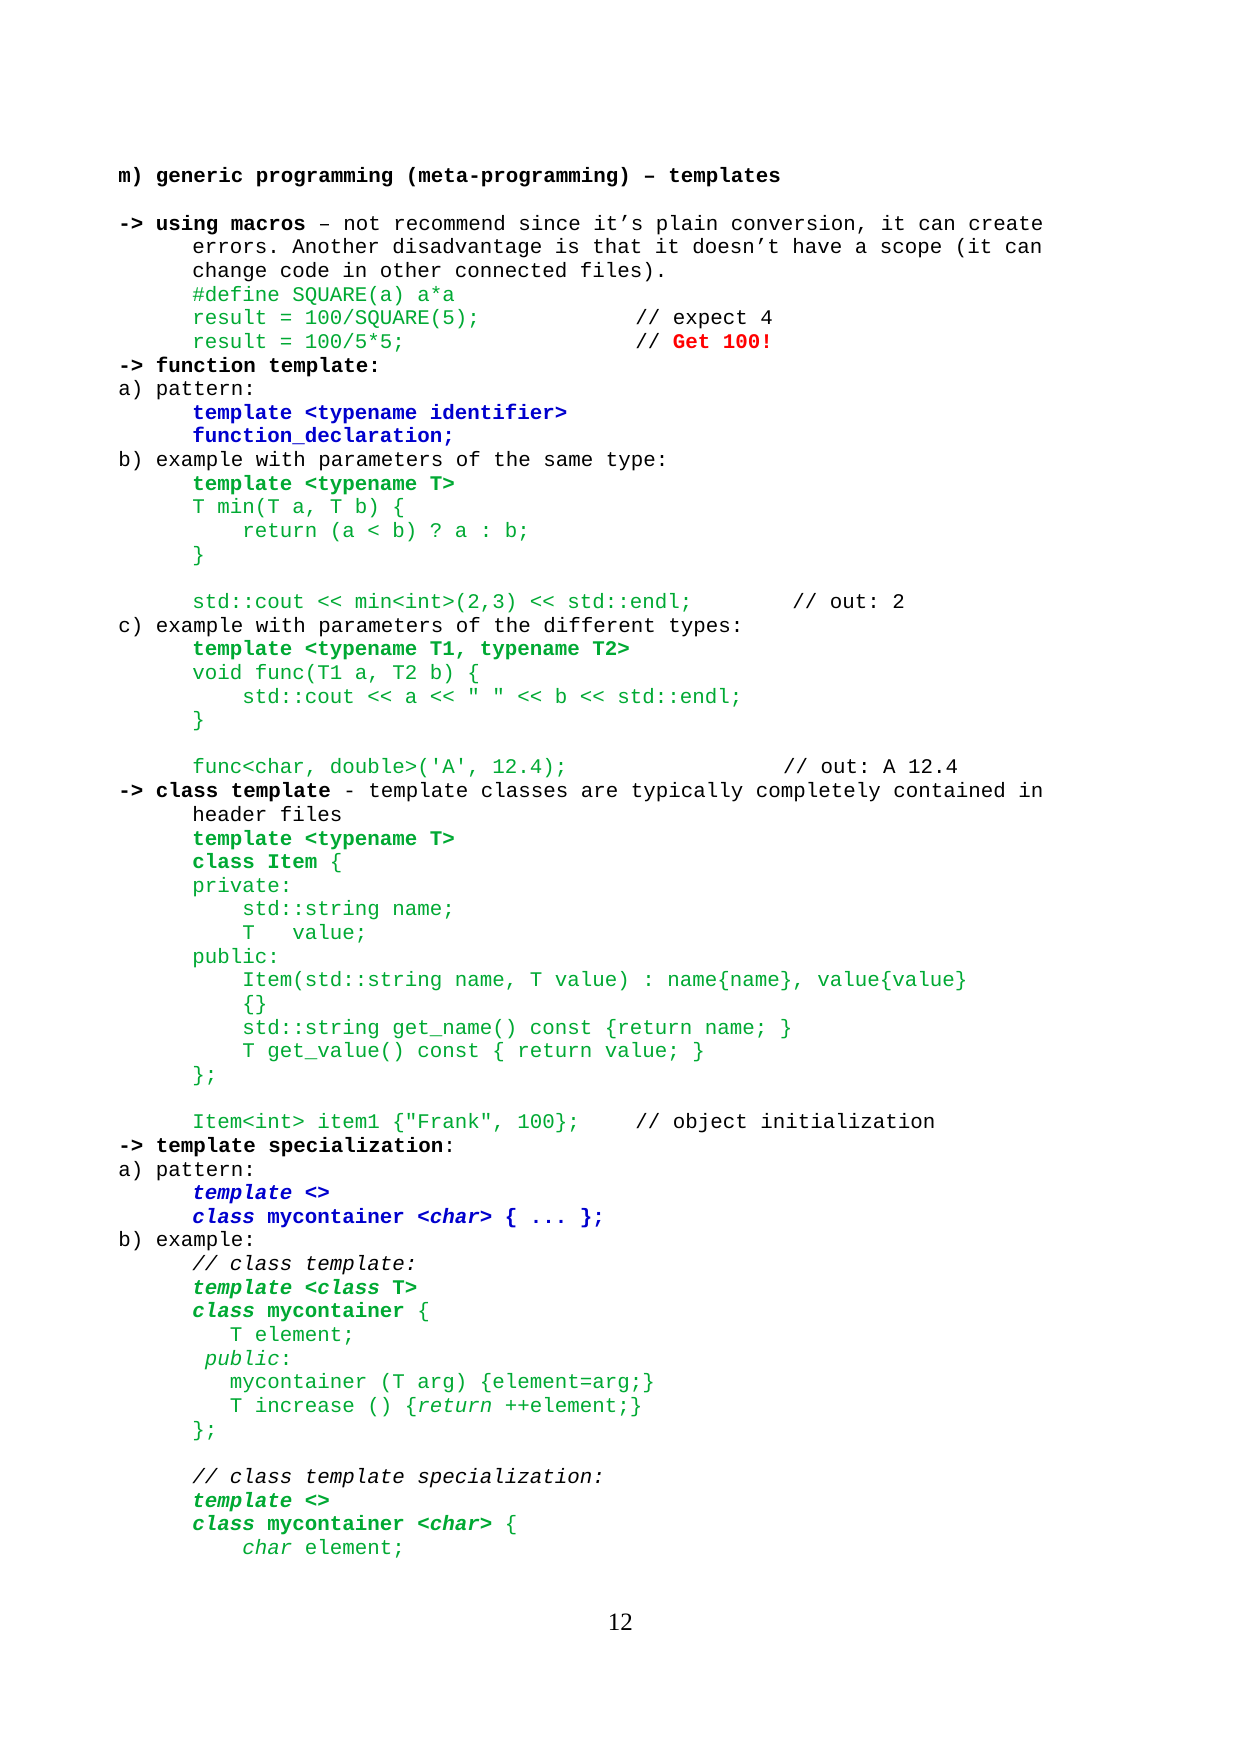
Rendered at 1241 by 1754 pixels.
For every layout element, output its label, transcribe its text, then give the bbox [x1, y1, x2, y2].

text T element; [118, 1324, 1122, 1348]
text result = 100/5*5; // Get 100! [118, 331, 1122, 354]
text return (a < b) ? a : b; [118, 520, 1122, 544]
text {} [118, 993, 1122, 1017]
text -> using macros – not recommend since it’s plain conversion, it can create errors. Another disadvantage is that it doesn’t have a scope (it can change code in other connected files). [118, 213, 1122, 284]
text } [118, 544, 1122, 567]
text std::string name; [118, 898, 1122, 922]
text std::cout << min<int>(2,3) << std::endl; // out: 2 [118, 591, 1122, 615]
text -> function template: [118, 354, 1122, 378]
text b) example: [118, 1229, 1122, 1253]
text Item(std::string name, T value) : name{name}, value{value} [118, 969, 1122, 993]
text } [118, 709, 1122, 733]
text mycontainer (T arg) {element=arg;} [118, 1371, 1122, 1395]
text template <> [118, 1489, 1122, 1513]
text Item<int> item1 {"Frank", 100}; // object initialization [118, 1111, 1122, 1135]
text class mycontainer <char> { ... }; [118, 1206, 1122, 1229]
text template <class T> [118, 1277, 1122, 1300]
text T min(T a, T b) { [118, 496, 1122, 520]
text template <typename identifier> [118, 402, 1122, 426]
text m) generic programming (meta-programming) – templates [118, 165, 1122, 189]
text }; [118, 1419, 1122, 1442]
text class mycontainer { [118, 1300, 1122, 1324]
text template <typename T> [118, 827, 1122, 851]
text T increase () {return ++element;} [118, 1395, 1122, 1419]
text // class template specialization: [118, 1466, 1122, 1489]
text template <> [118, 1182, 1122, 1206]
text public: [118, 946, 1122, 969]
text a) pattern: [118, 1158, 1122, 1182]
text -> template specialization: [118, 1135, 1122, 1158]
text func<char, double>('A', 12.4); // out: A 12.4 [118, 757, 1122, 780]
text c) example with parameters of the different types: [118, 615, 1122, 638]
text std::string get_name() const {return name; } [118, 1017, 1122, 1040]
text char element; [118, 1537, 1122, 1561]
text a) pattern: [118, 378, 1122, 402]
text result = 100/SQUARE(5); // expect 4 [118, 307, 1122, 331]
text b) example with parameters of the same type: [118, 449, 1122, 473]
text function_declaration; [118, 426, 1122, 449]
text private: [118, 875, 1122, 898]
text -> class template - template classes are typically completely contained in header files [118, 780, 1122, 827]
text }; [118, 1064, 1122, 1088]
text template <typename T> [118, 473, 1122, 496]
text template <typename T1, typename T2> [118, 638, 1122, 662]
text void func(T1 a, T2 b) { [118, 662, 1122, 686]
text public: [118, 1348, 1122, 1371]
text class Item { [118, 851, 1122, 875]
text class mycontainer <char> { [118, 1513, 1122, 1537]
text T value; [118, 922, 1122, 946]
text // class template: [118, 1253, 1122, 1277]
text std::cout << a << " " << b << std::endl; [118, 686, 1122, 709]
text #define SQUARE(a) a*a [118, 284, 1122, 307]
text T get_value() const { return value; } [118, 1040, 1122, 1064]
